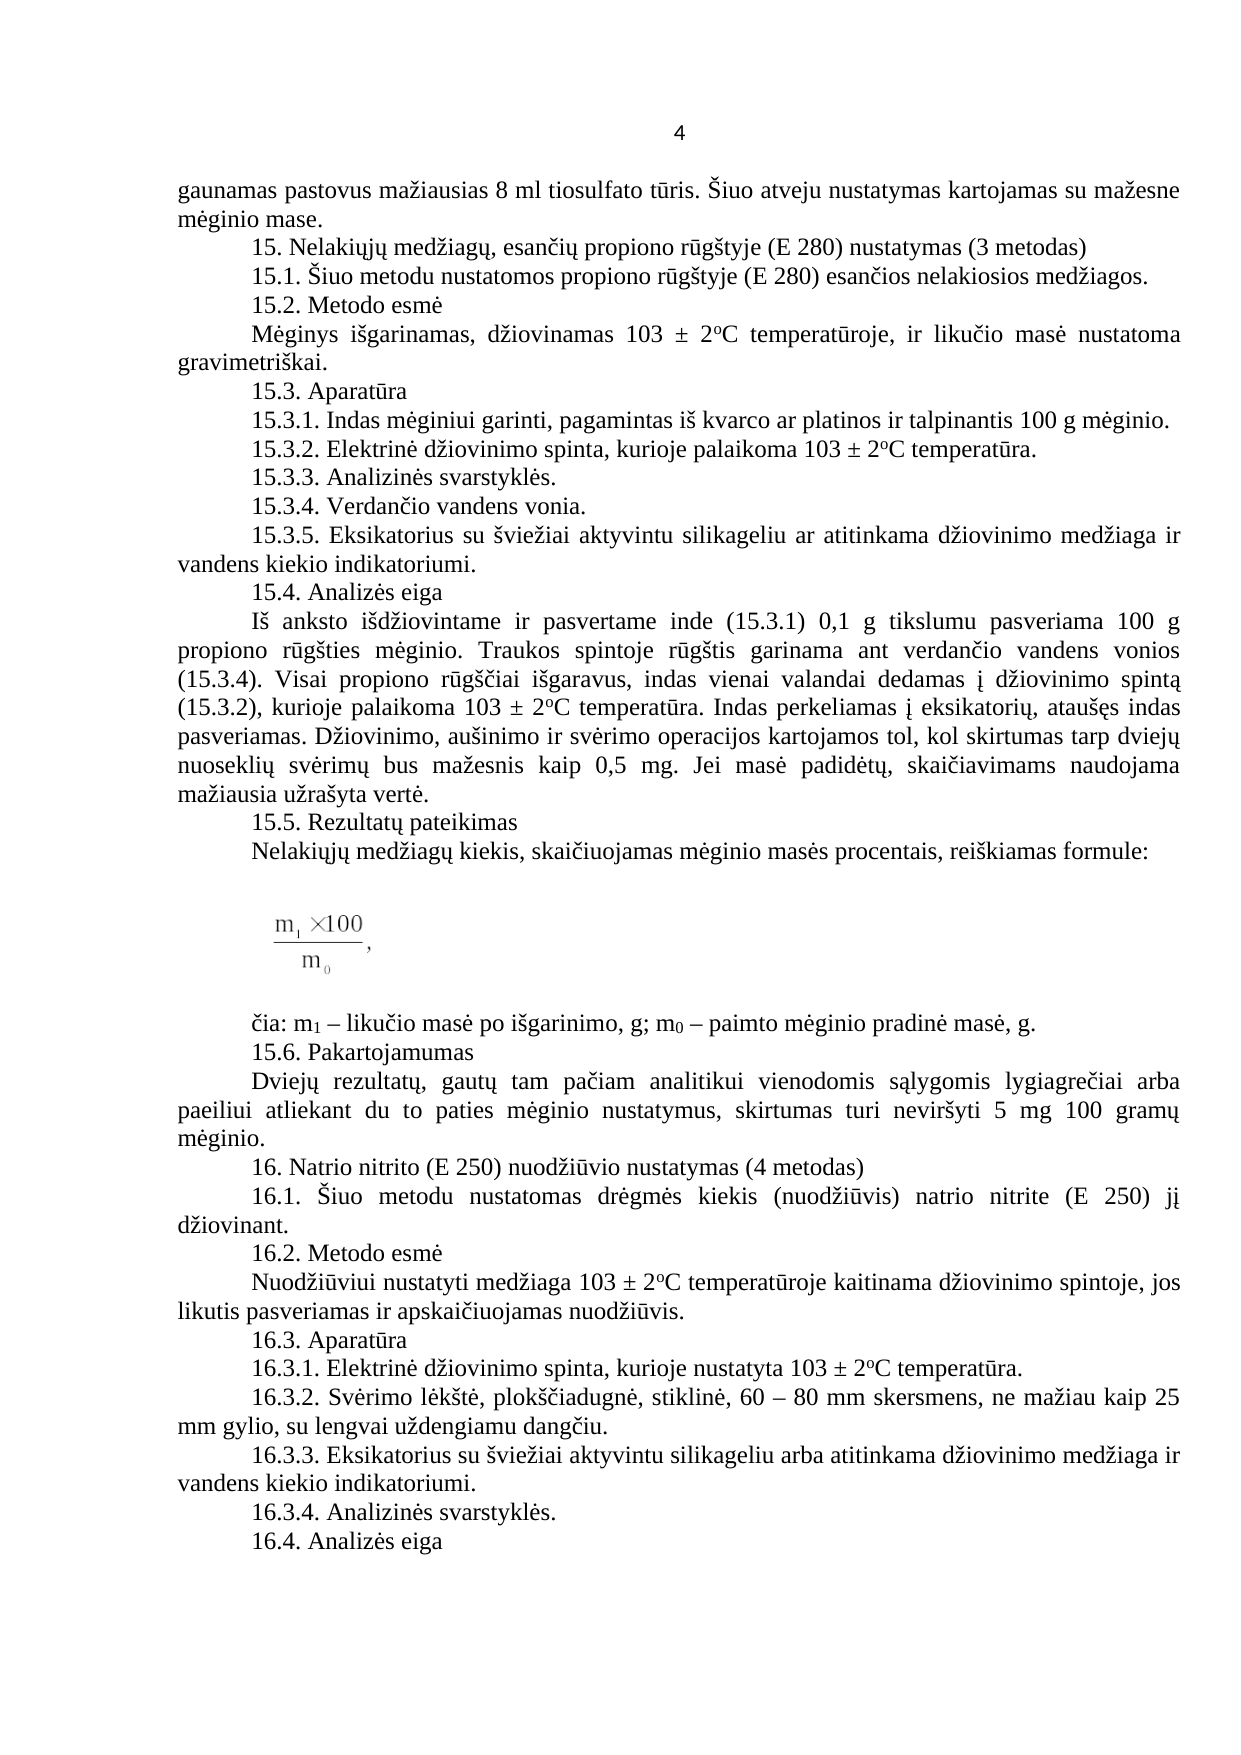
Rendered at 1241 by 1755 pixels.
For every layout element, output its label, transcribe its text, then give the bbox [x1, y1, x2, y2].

text Iš anksto išdžiovintame ir pasvertame inde (15.3.1) 0,1 g tikslumu pasveriama 100 g propiono rūgšties mėginio. Traukos spintoje rūgštis garinama ant verdančio vandens vonios (15.3.4). Visai propiono rūgščiai išgaravus, indas vienai valandai dedamas į džiovinimo spintą (15.3.2), kurioje palaikoma 103 ± 2oC temperatūra. Indas perkeliamas į eksikatorių, ataušęs indas pasveriamas. Džiovinimo, aušinimo ir svėrimo operacijos kartojamos tol, kol skirtumas tarp dviejų nuoseklių svėrimų bus mažesnis kaip 0,5 mg. Jei masė padidėtų, skaičiavimams naudojama mažiausia užrašyta vertė. [177, 606, 1181, 807]
text 16.4. Analizės eiga [177, 1526, 1181, 1555]
text Nelakiųjų medžiagų kiekis, skaičiuojamas mėginio masės procentais, reiškiamas formule: [177, 836, 1181, 865]
text 16. Natrio nitrito (E 250) nuodžiūvio nustatymas (4 metodas) [177, 1152, 1181, 1181]
text 15.3.5. Eksikatorius su šviežiai aktyvintu silikageliu ar atitinkama džiovinimo medžiaga ir vandens kiekio indikatoriumi. [177, 520, 1181, 577]
text 16.3.4. Analizinės svarstyklės. [177, 1497, 1181, 1526]
text čia: m1 – likučio masė po išgarinimo, g; m0 – paimto mėginio pradinė masė, g. [177, 1008, 1181, 1037]
text 15.3.3. Analizinės svarstyklės. [177, 462, 1181, 491]
text 15.3.2. Elektrinė džiovinimo spinta, kurioje palaikoma 103 ± 2oC temperatūra. [177, 434, 1181, 462]
text 15.3. Aparatūra [177, 376, 1181, 405]
text 16.3.1. Elektrinė džiovinimo spinta, kurioje nustatyta 103 ± 2oC temperatūra. [177, 1353, 1181, 1382]
text 16.1. Šiuo metodu nustatomas drėgmės kiekis (nuodžiūvis) natrio nitrite (E 250) jį džiovinant. [177, 1181, 1181, 1238]
text 15.5. Rezultatų pateikimas [177, 807, 1181, 836]
text Mėginys išgarinamas, džiovinamas 103 ± 2oC temperatūroje, ir likučio masė nustatoma gravimetriškai. [177, 319, 1181, 376]
text 15.4. Analizės eiga [177, 577, 1181, 606]
text 16.3.2. Svėrimo lėkštė, plokščiadugnė, stiklinė, 60 – 80 mm skersmens, ne mažiau kaip 25 mm gylio, su lengvai uždengiamu dangčiu. [177, 1382, 1181, 1440]
text Nuodžiūviui nustatyti medžiaga 103 ± 2oC temperatūroje kaitinama džiovinimo spintoje, jos likutis pasveriamas ir apskaičiuojamas nuodžiūvis. [177, 1267, 1181, 1325]
text Dviejų rezultatų, gautų tam pačiam analitikui vienodomis sąlygomis lygiagrečiai arba paeiliui atliekant du to paties mėginio nustatymus, skirtumas turi neviršyti 5 mg 100 gramų mėginio. [177, 1066, 1181, 1152]
text 15.3.4. Verdančio vandens vonia. [177, 491, 1181, 520]
text 15. Nelakiųjų medžiagų, esančių propiono rūgštyje (E 280) nustatymas (3 metodas) [177, 232, 1181, 261]
text 15.1. Šiuo metodu nustatomos propiono rūgštyje (E 280) esančios nelakiosios medžiagos. [177, 261, 1181, 290]
text 15.2. Metodo esmė [177, 290, 1181, 319]
text 16.3.3. Eksikatorius su šviežiai aktyvintu silikageliu arba atitinkama džiovinimo medžiaga ir vandens kiekio indikatoriumi. [177, 1440, 1181, 1497]
text gaunamas pastovus mažiausias 8 ml tiosulfato tūris. Šiuo atveju nustatymas kartojamas su mažesne mėginio mase. [177, 175, 1181, 232]
text 16.2. Metodo esmė [177, 1238, 1181, 1267]
text 16.3. Aparatūra [177, 1325, 1181, 1353]
text 15.3.1. Indas mėginiui garinti, pagamintas iš kvarco ar platinos ir talpinantis 100 g mėginio. [177, 405, 1181, 434]
text 15.6. Pakartojamumas [177, 1037, 1181, 1066]
